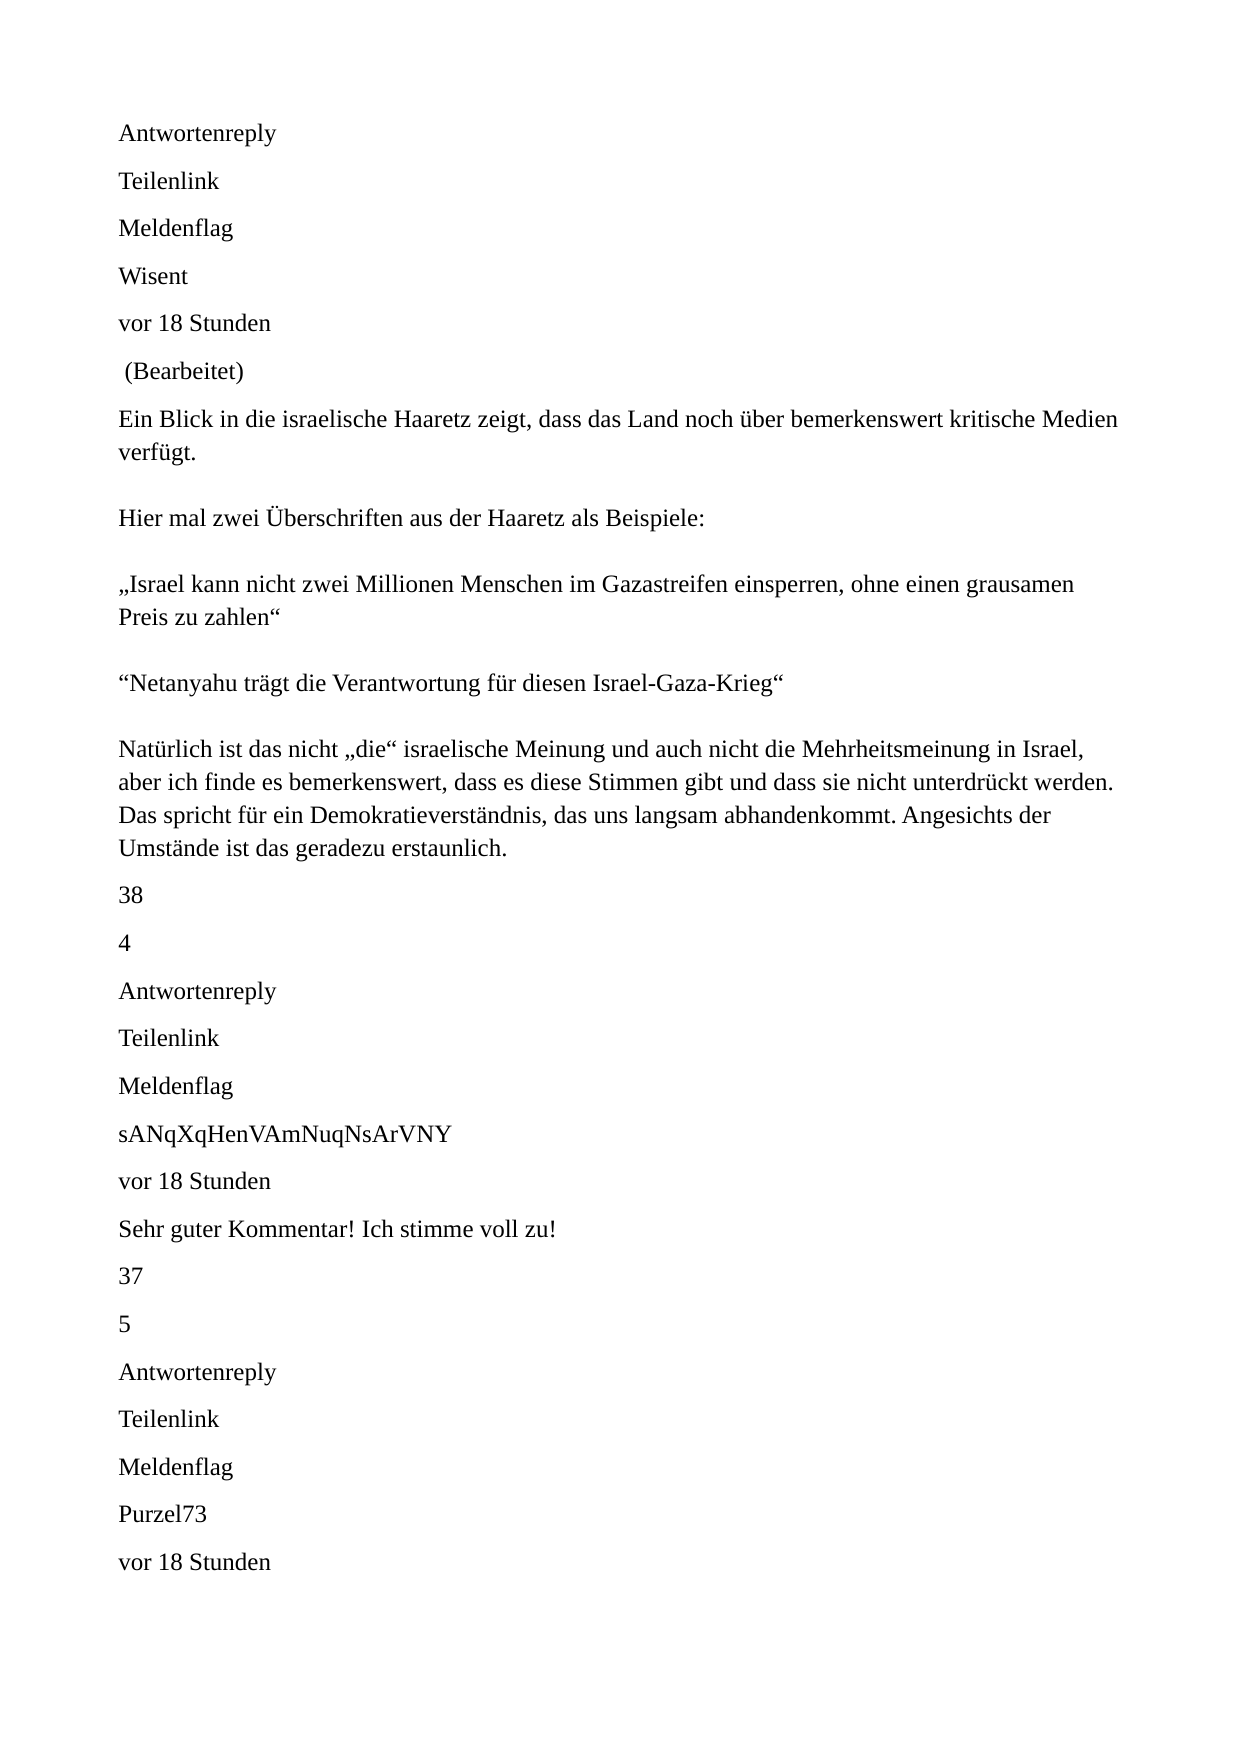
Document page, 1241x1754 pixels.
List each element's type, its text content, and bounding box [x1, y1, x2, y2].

text (Bearbeitet) [118, 356, 1122, 385]
text 38 [118, 881, 1122, 909]
text vor 18 Stunden [118, 1166, 1122, 1195]
text Wisent [118, 261, 1122, 290]
text Sehr guter Kommentar! Ich stimme voll zu! [118, 1214, 1122, 1243]
text Teilenlink [118, 166, 1122, 194]
text Meldenflag [118, 213, 1122, 242]
text Antwortenreply [118, 1357, 1122, 1385]
text vor 18 Stunden [118, 308, 1122, 337]
text 5 [118, 1309, 1122, 1338]
text Teilenlink [118, 1404, 1122, 1433]
text 37 [118, 1261, 1122, 1290]
text vor 18 Stunden [118, 1547, 1122, 1576]
text Ein Blick in die israelische Haaretz zeigt, dass das Land noch über bemerkenswert kritische Medien verfügt. Hier mal zwei Überschriften aus der Haaretz als Beispiele: „Israel kann nicht zwei Millionen Menschen im Gazastreifen einsperren, ohne einen grausamen Preis zu zahlen“ “Netanyahu trägt die Verantwortung für diesen Israel-Gaza-Krieg“ Natürlich ist das nicht „die“ israelische Meinung und auch nicht die Mehrheitsmeinung in Israel, aber ich finde es bemerkenswert, dass es diese Stimmen gibt und dass sie nicht unterdrückt werden. Das spricht für ein Demokratieverständnis, das uns langsam abhandenkommt. Angesichts der Umstände ist das geradezu erstaunlich. [118, 404, 1122, 862]
text Purzel73 [118, 1499, 1122, 1528]
text Teilenlink [118, 1023, 1122, 1052]
text Meldenflag [118, 1071, 1122, 1100]
text sANqXqHenVAmNuqNsArVNY [118, 1119, 1122, 1147]
text 4 [118, 928, 1122, 957]
text Antwortenreply [118, 976, 1122, 1004]
text Antwortenreply [118, 118, 1122, 147]
text Meldenflag [118, 1452, 1122, 1481]
